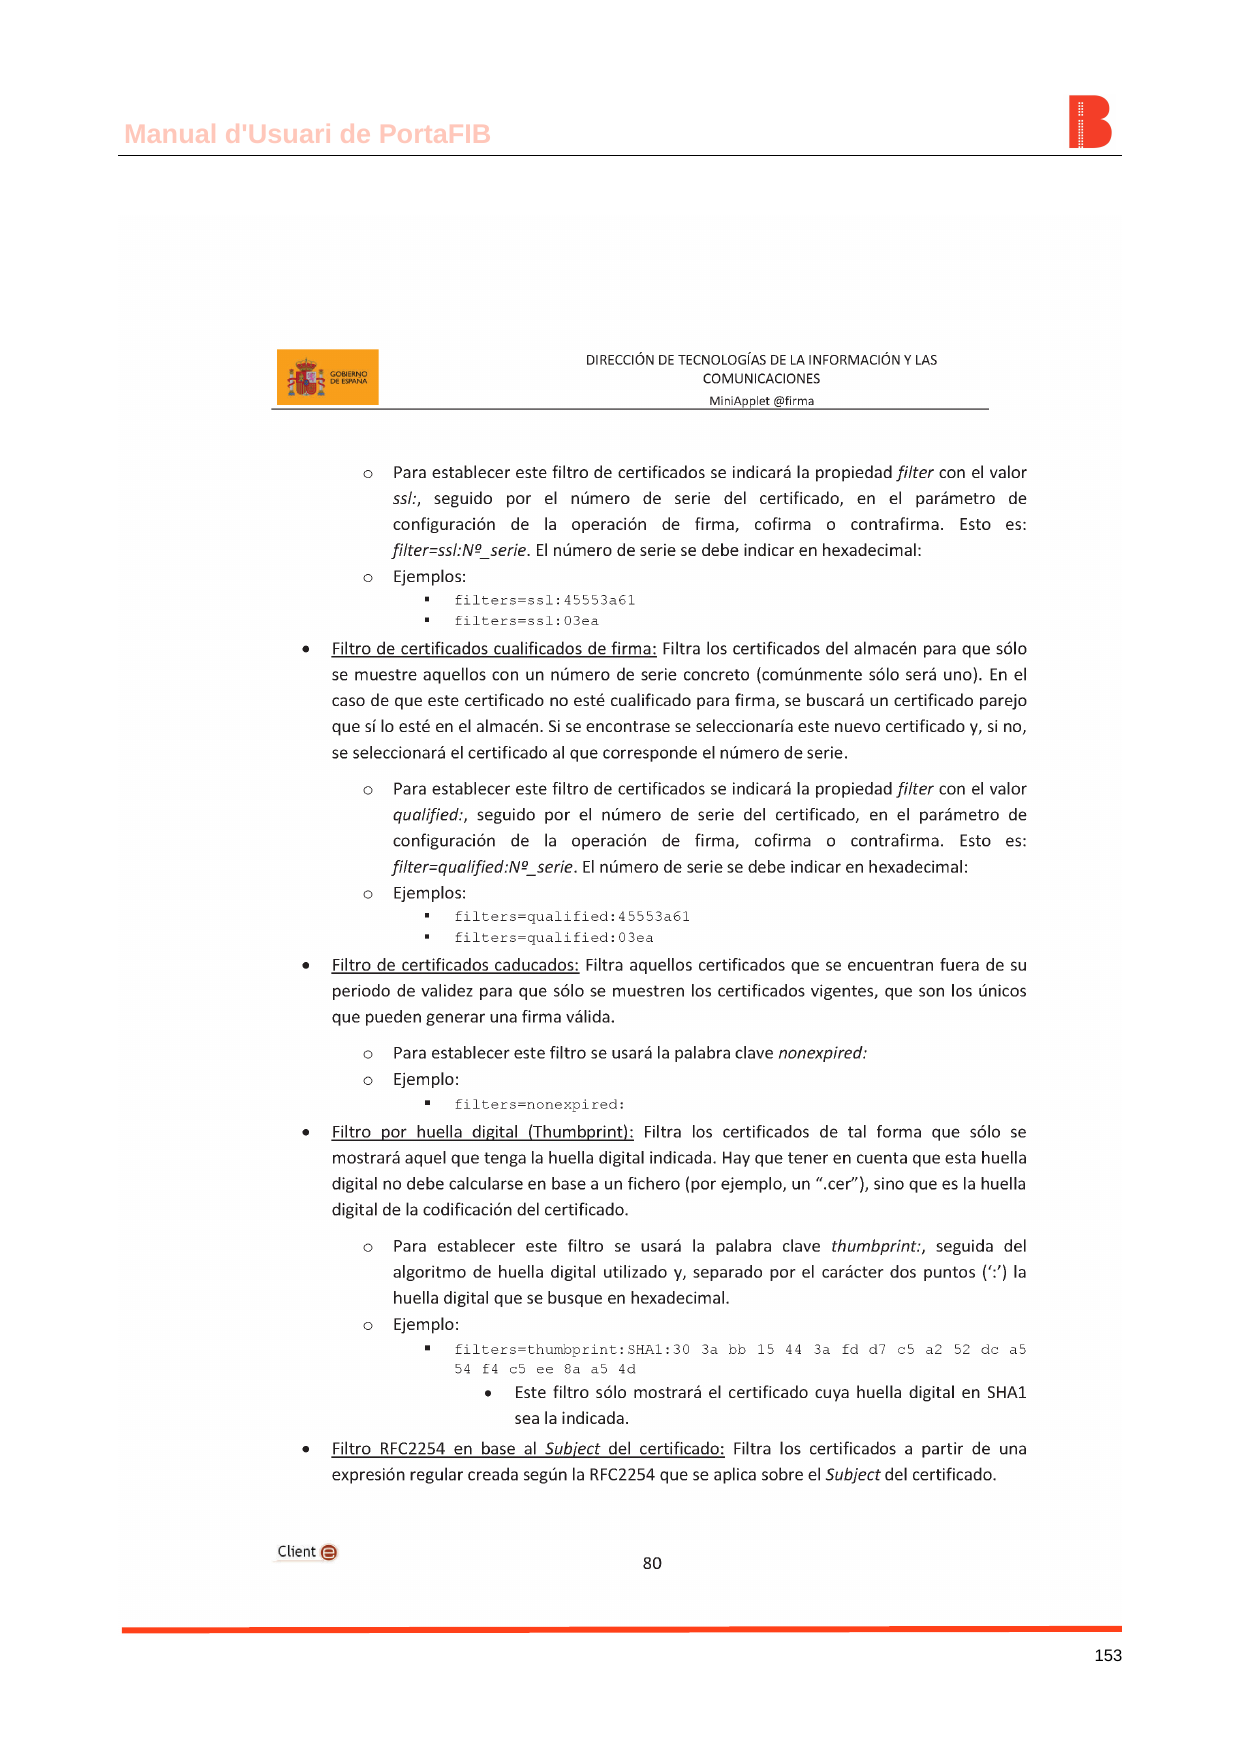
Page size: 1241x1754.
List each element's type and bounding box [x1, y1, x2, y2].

picture [1063, 94, 1117, 150]
